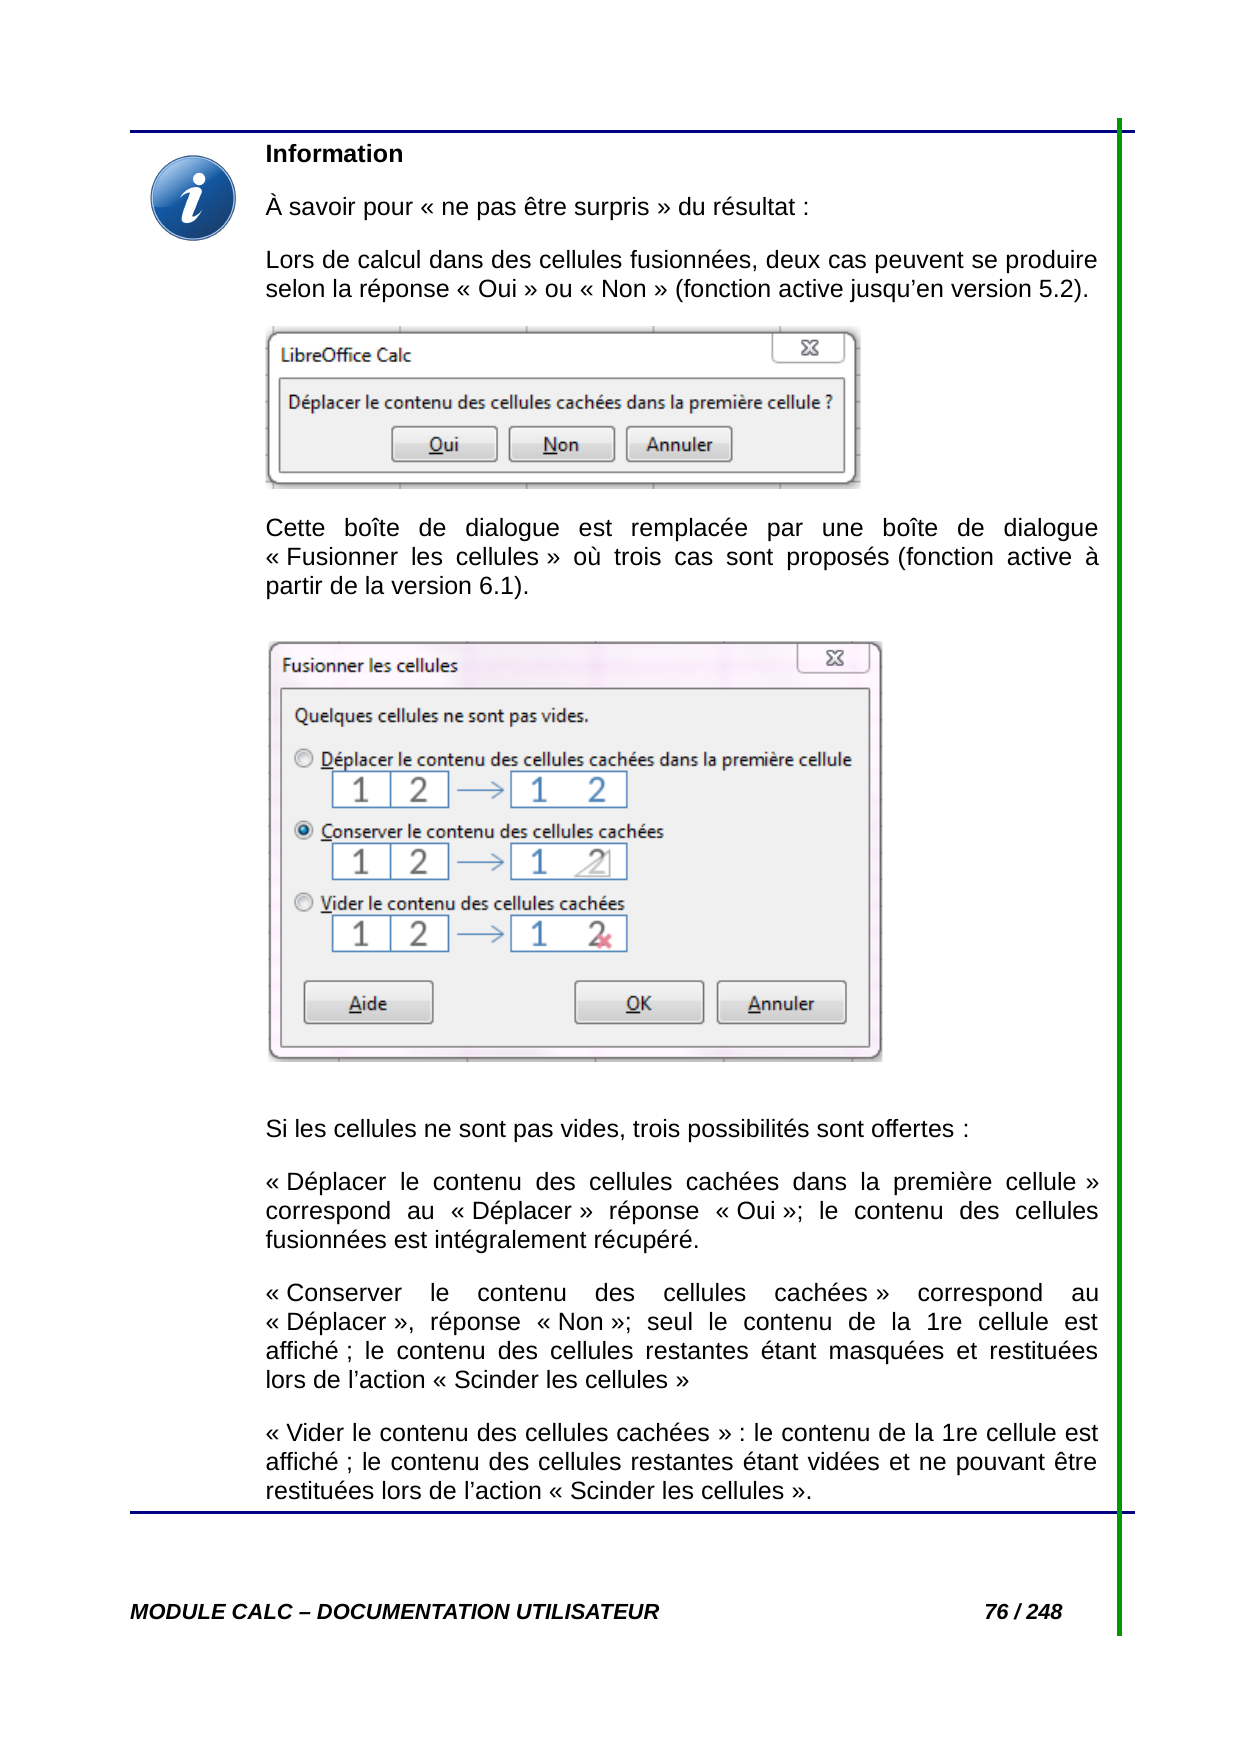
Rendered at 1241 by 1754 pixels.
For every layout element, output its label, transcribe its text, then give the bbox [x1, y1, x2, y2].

table_header Information à savoir pour « ne pas être surpris » du résultat : Lors de calcul dans des cellules fusionnées, deux cas peuvent se produire selon la réponse « Oui » ou « Non » (fonction active jusqu’en version 5.2). Cette boîte de dialogue est remplacée par une boîte de dialogue « Fusionner les cellules » où trois cas sont proposés (fonction active à partir de la version 6.1). Si les cellules ne sont pas vides, trois possibilités sont offertes : « Déplacer le contenu des cellules cachées dans la première cellule » correspond au « Déplacer » réponse « Oui »; le contenu des cellules fusionnées est intégralement récupéré. « Conserver le contenu des cellules cachées » correspond au « Déplacer », réponse « Non »; seul le contenu de la 1re cellule est affiché ; le contenu des cellules restantes étant masquées et restituées lors de l’action « Scinder les cellules » « Vider le contenu des cellules cachées » : le contenu de la 1re cellule est affiché ; le contenu des cellules restantes étant vidées et ne pouvant être restituées lors de l’action « Scinder les cellules ». [260, 133, 1117, 1511]
picture [268, 641, 883, 1062]
table_header [130, 258, 259, 1511]
table_header [130, 133, 259, 257]
picture [265, 326, 861, 489]
picture [135, 139, 254, 258]
